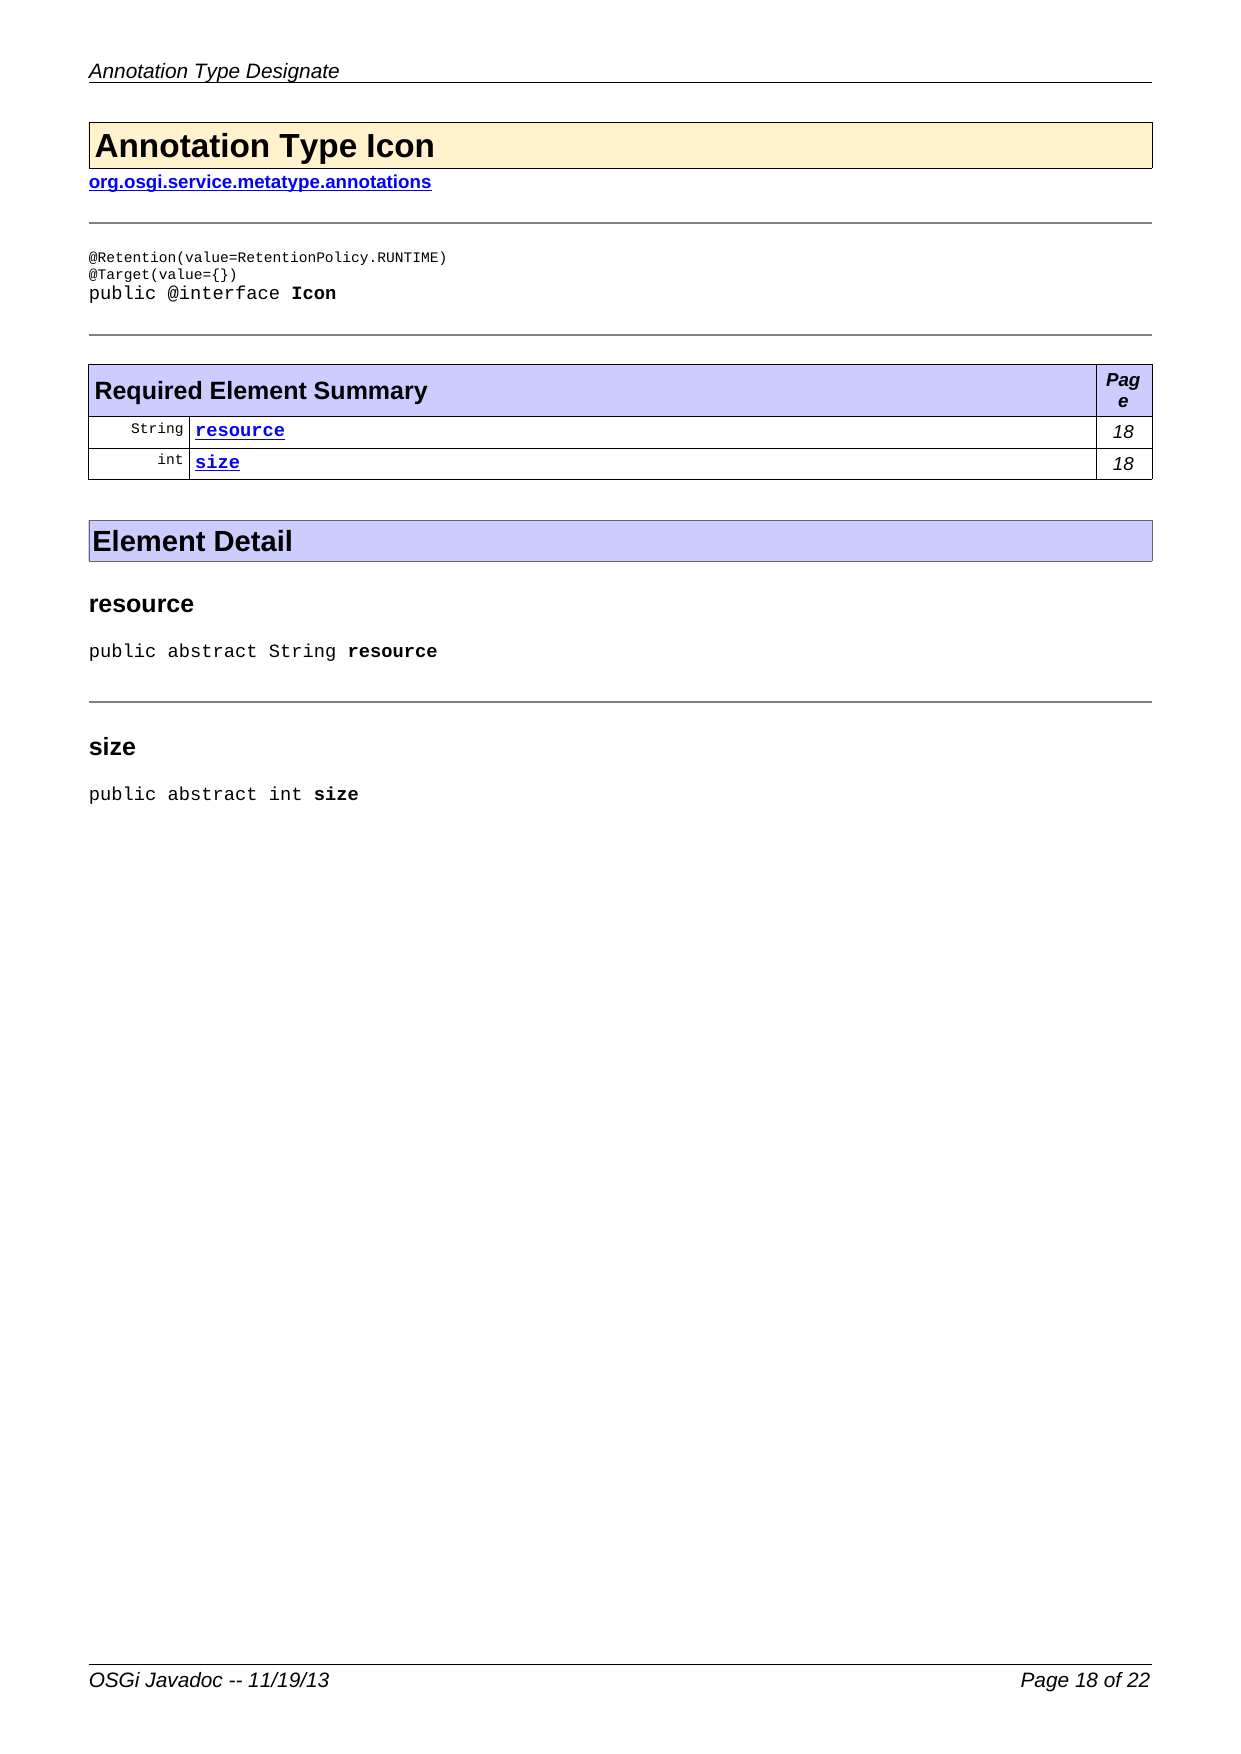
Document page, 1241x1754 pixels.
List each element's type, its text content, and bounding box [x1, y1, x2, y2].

table_cell size [190, 449, 1096, 479]
table_cell 22 [1097, 417, 1152, 448]
table_header Page [1097, 365, 1152, 416]
table_cell String [89, 417, 189, 448]
text @Retention(value=RetentionPolicy.RUNTIME) @Target(value={}) public @interface Icon [88, 250, 1152, 305]
table_cell resource [190, 417, 1096, 448]
text public abstract int size [88, 785, 1152, 806]
subtitle Element Detail [90, 521, 1152, 561]
subtitle Annotation Type Icon [90, 123, 1152, 168]
table_cell int [89, 449, 189, 479]
table_header Required Element Summary [89, 365, 1096, 416]
text public abstract String resource [88, 642, 1152, 663]
text org.osgi.service.metatype.annotations [88, 171, 1152, 193]
subtitle resource [88, 589, 1152, 618]
subtitle size [88, 732, 1152, 761]
table_cell 23 [1097, 449, 1152, 479]
